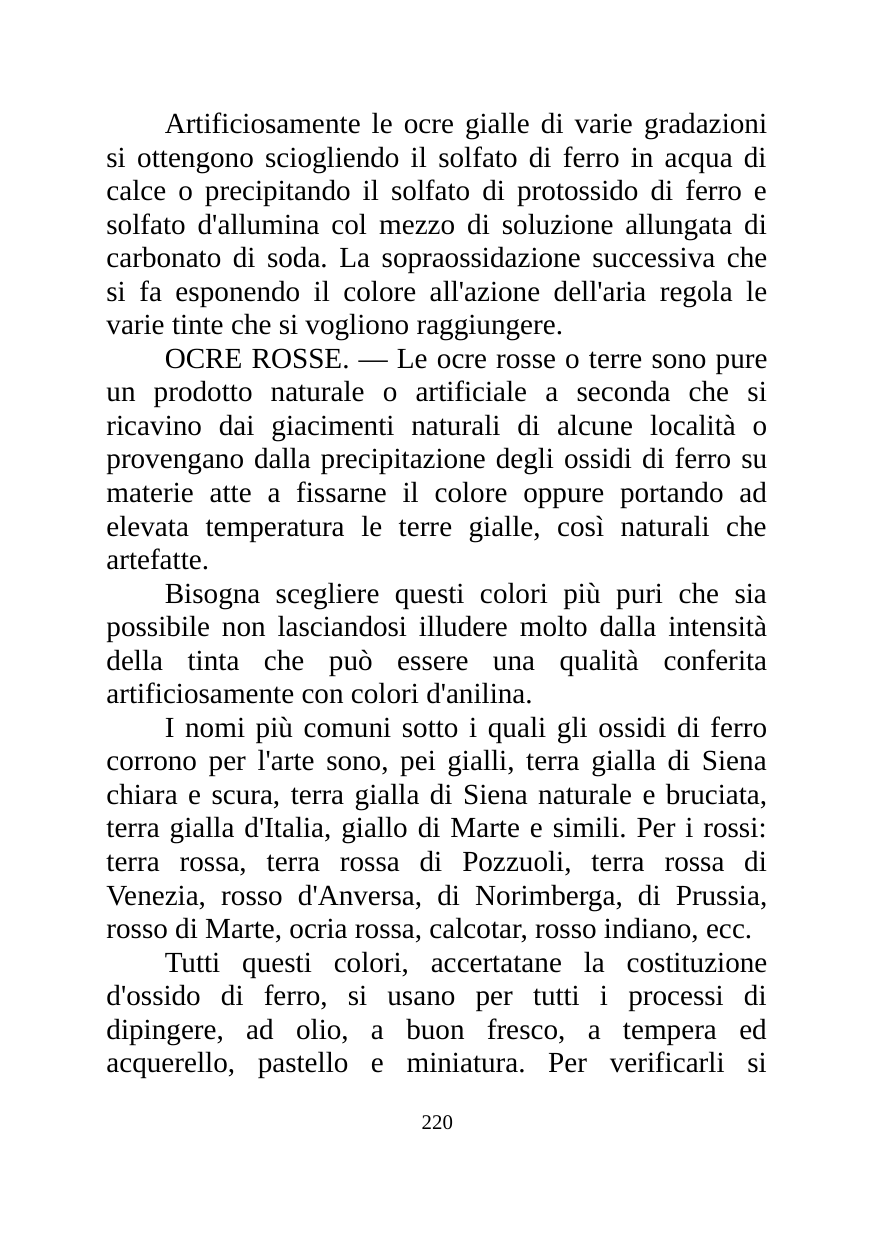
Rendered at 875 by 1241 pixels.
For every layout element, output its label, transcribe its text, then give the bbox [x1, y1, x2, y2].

text Tutti questi colori, accertatane la costituzione d'ossido di ferro, si usano per tutti i processi di dipingere, ad olio, a buon fresco, a tempera ed acquerello, pastello e miniatura. Per verificarli si [106, 945, 768, 1079]
text Bisogna scegliere questi colori più puri che sia possibile non lasciandosi illudere molto dalla intensità della tinta che può essere una qualità conferita artificiosamente con colori d'anilina. [106, 576, 768, 710]
text OCRE ROSSE. — Le ocre rosse o terre sono pure un prodotto naturale o artificiale a seconda che si ricavino dai giacimenti naturali di alcune località o provengano dalla precipitazione degli ossidi di ferro su materie atte a fissarne il colore oppure portando ad elevata temperatura le terre gialle, così naturali che artefatte. [106, 341, 768, 576]
text Artificiosamente le ocre gialle di varie gradazioni si ottengono sciogliendo il solfato di ferro in acqua di calce o precipitando il solfato di protossido di ferro e solfato d'allumina col mezzo di soluzione allungata di carbonato di soda. La sopraossidazione successiva che si fa esponendo il colore all'azione dell'aria regola le varie tinte che si vogliono raggiungere. [106, 106, 768, 341]
text I nomi più comuni sotto i quali gli ossidi di ferro corrono per l'arte sono, pei gialli, terra gialla di Siena chiara e scura, terra gialla di Siena naturale e bruciata, terra gialla d'Italia, giallo di Marte e simili. Per i rossi: terra rossa, terra rossa di Pozzuoli, terra rossa di Venezia, rosso d'Anversa, di Norimberga, di Prussia, rosso di Marte, ocria rossa, calcotar, rosso indiano, ecc. [106, 710, 768, 945]
